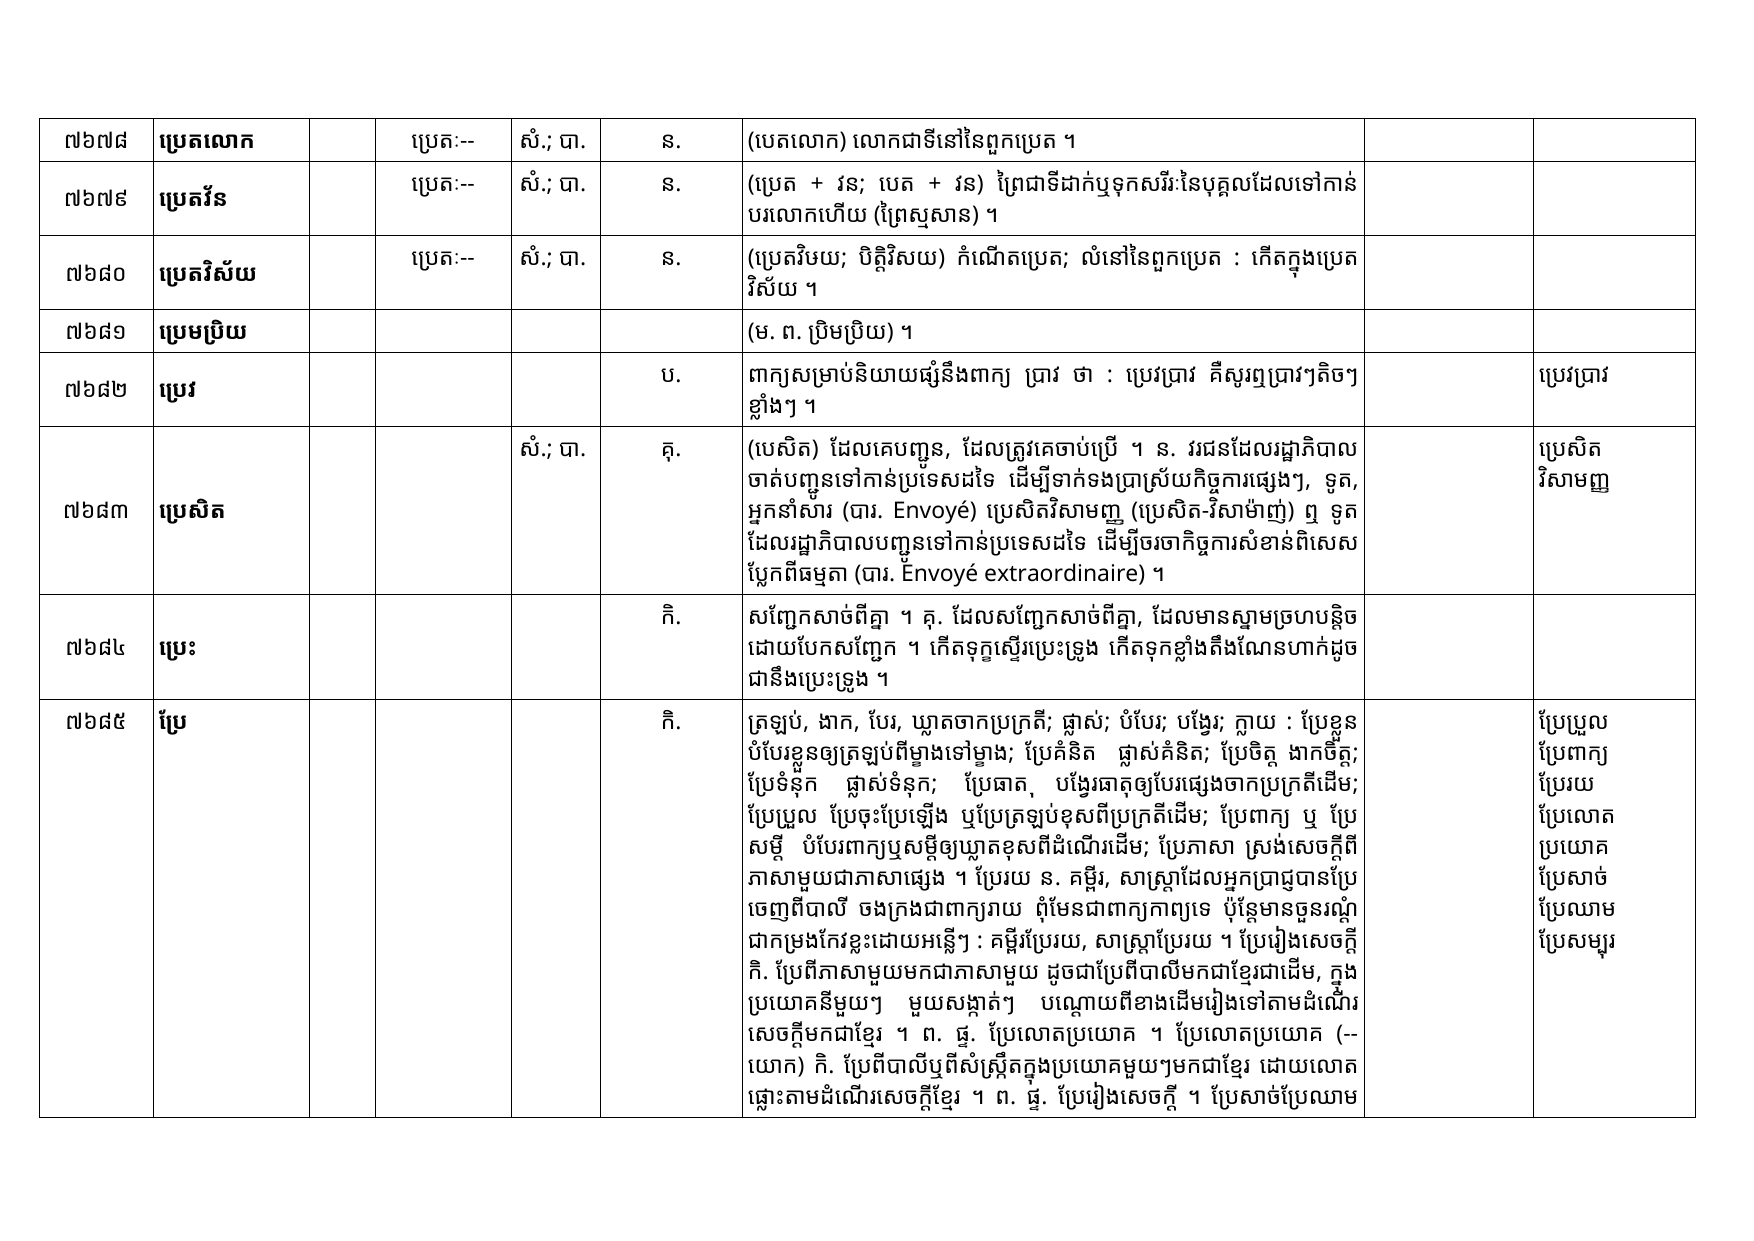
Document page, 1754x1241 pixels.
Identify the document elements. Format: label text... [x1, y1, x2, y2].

table_cell [512, 310, 600, 352]
table_cell [1534, 310, 1695, 352]
table_cell ៧៦៨១ [40, 310, 153, 352]
table_cell [376, 353, 511, 426]
table_cell [310, 119, 375, 161]
table_cell សំ.; បា. [512, 427, 600, 594]
table_cell [1365, 700, 1533, 1117]
table_cell គុ. [601, 427, 742, 594]
table_cell ប្រេវ [154, 353, 309, 426]
table_cell (បេសិត) ដែល​គេ​បញ្ជូន, ដែល​ត្រូវ​គេ​ចាប់​ប្រើ ។ ន. វរ​ជន​ដែល​រដ្ឋាភិបាល​ចាត់​បញ្ជូន​ទៅ​កាន់​ប្រទេស​ដទៃ ដើម្បី​ទាក់ទង​ប្រាស្រ័យ​កិច្ចការ​ផ្សេង​ៗ, ទូត, អ្នក​នាំ​សារ (បារ. Envoyé) ប្រេសិត​វិសាមញ្ញ (ប្រេសិត-វិសាម៉ាញ់) ឮ ទូត​ដែល​រដ្ឋាភិបាល​បញ្ជូន​ទៅ​កាន់​ប្រទេស​ដទៃ ដើម្បី​ចរចា​កិច្ចការ​សំខាន់​ពិសេស​ប្លែក​ពី​ធម្មតា (បារ. Envoyé extraordinaire) ។ [743, 427, 1364, 594]
table_cell [310, 310, 375, 352]
table_cell ៧៦៧៨ [40, 119, 153, 161]
table_cell [1365, 310, 1533, 352]
table_cell [376, 595, 511, 699]
table_cell (ម. ព. ប្រិមប្រិយ) ។ [743, 310, 1364, 352]
table_cell [310, 700, 375, 1117]
table_cell ៧៦៨៥ [40, 700, 153, 1117]
table_cell ប្រេះ [154, 595, 309, 699]
table_cell (បេត​លោក) លោក​ជា​ទី​នៅ​នៃ​ពួក​ប្រេត ។ [743, 119, 1364, 161]
table_cell ប្រេសិត [154, 427, 309, 594]
table_cell ៧៦៧៩ [40, 162, 153, 235]
table_cell [376, 310, 511, 352]
table_cell ពាក្យ​សម្រាប់​និយាយ​ផ្សំ​នឹង​ពាក្យ ប្រាវ ថា : ប្រេវប្រាវ គឺ​សូរ​ឮ​ប្រាវ​ៗ​តិច​ៗ​ខ្លាំង​ៗ ។ [743, 353, 1364, 426]
table_cell ប្រេត​វ័ន [154, 162, 309, 235]
table_cell [310, 595, 375, 699]
table_cell ប្រេតៈ-- [376, 162, 511, 235]
table_cell ន. [601, 236, 742, 309]
table_cell សំ.; បា. [512, 236, 600, 309]
table_cell ត្រឡប់, ងាក, បែរ, ឃ្លាត​ចាក​ប្រក្រតី; ផ្លាស់; បំបែរ; បង្វែរ; ក្លាយ : ប្រែ​ខ្លួន បំបែរ​ខ្លួន​ឲ្យ​ត្រឡប់​ពី​ម្ខាង​ទៅ​ម្ខាង; ប្រែ​គំនិត​ ផ្លាស់​គំនិត; ប្រែ​ចិត្ត ងាក​ចិត្ត; ប្រែ​ទំនុក ផ្លាស់​ទំនុក; ប្រែ​ធាតុ បង្វែរ​ធាតុ​ឲ្យ​បែរ​ផ្សេង​ចាក​ប្រក្រតី​ដើម; ប្រែប្រួល ប្រែ​ចុះ​ប្រែ​ឡើង ឬ​ប្រែ​ត្រឡប់​ខុស​ពី​ប្រក្រតី​ដើម; ប្រែ​ពាក្យ ឬ ប្រែ​សម្ដី បំបែរ​ពាក្យ​ឬ​សម្ដី​ឲ្យ​ឃ្លាត​ខុស​ពី​ដំណើរ​ដើម; ប្រែ​ភាសា ស្រង់​សេចក្ដី​ពី​ភាសា​មួយ​ជា​ភាសា​ផ្សេង ។ ប្រែរយ ន. គម្ពីរ, សាស្ត្រា​ដែល​អ្នក​ប្រាជ្ញ​បាន​ប្រែ​ចេញ​ពី​បាលី ចង​ក្រង​ជា​ពាក្យ​រាយ ពុំ​មែន​ជា​ពាក្យ​កាព្យ​ទេ ប៉ុន្តែ​មាន​ចួន​រណ្ដំ​ជា​កម្រង​កែវ​ខ្លះ​ដោយ​អន្លើ​ៗ : គម្ពីរ​ប្រែរយ, សាស្ត្រា​ប្រែរយ ។ ប្រែ​រៀង​សេចក្ដី កិ. ប្រែ​ពី​ភាសា​មួយ​មក​ជា​ភាសា​មួយ ដូច​ជា​ប្រែ​ពី​បាលី​មក​ជា​ខ្មែរ​ជាដើម, ក្នុង​ប្រយោគ​នីមួយ​ៗ មួយ​សង្កាត់​ៗ បណ្ដោយ​ពី​ខាង​ដើម​រៀង​ទៅ​តាម​ដំណើរ​សេចក្ដី​មក​ជា​ខ្មែរ ។ ព. ផ្ទ. ប្រែ​លោត​ប្រយោគ ។ ប្រែ​លោត​ប្រយោគ (--យោក) កិ. ប្រែ​ពី​បាលី​ឬ​ពី​សំស្ក្រឹត​ក្នុង​ប្រយោគ​មួយ​ៗ​មក​ជា​ខ្មែរ ដោយ​លោត​ផ្លោះ​តាម​ដំណើរ​សេចក្ដី​ខ្មែរ ។ ព. ផ្ទ. ប្រែ​រៀង​សេចក្ដី ។ ប្រែ​សាច់​ប្រែ​ឈាម [743, 700, 1364, 1117]
table_cell ៧៦៨៤ [40, 595, 153, 699]
table_cell ប្រេត​វិស័យ [154, 236, 309, 309]
table_cell [1365, 595, 1533, 699]
table_cell ប្រែប្រួល ប្រែ​ពាក្យ ប្រែរយ ប្រែ​លោត ប្រយោគ ប្រែ​សាច់ ប្រែ​ឈាម ប្រែ​សម្បុរ [1534, 700, 1695, 1117]
table_cell ប្រេត​លោក [154, 119, 309, 161]
table_cell ប្រេមប្រិយ [154, 310, 309, 352]
table_cell [1534, 119, 1695, 161]
table_cell [512, 353, 600, 426]
table_cell [310, 162, 375, 235]
table_cell [601, 310, 742, 352]
table_cell ប. [601, 353, 742, 426]
table_cell [1534, 162, 1695, 235]
table_cell [1534, 595, 1695, 699]
table_cell [1365, 236, 1533, 309]
table_cell សញ្ជែក​សាច់​ពី​គ្នា ។ គុ. ដែល​សញ្ជែក​សាច់​ពី​គ្នា, ដែល​មាន​ស្នាម​ច្រហ​បន្តិច​ដោយ​បែក​សញ្ជែក ។ កើត​ទុក្ខ​ស្ទើរ​ប្រេះ​ទ្រូង កើត​ទុក​ខ្លាំង​តឹង​ណែន​ហាក់​ដូច​ជា​នឹង​ប្រេះ​ទ្រូង ។ [743, 595, 1364, 699]
table_cell កិ. [601, 595, 742, 699]
table_cell [1365, 162, 1533, 235]
table_cell [512, 595, 600, 699]
table_cell ប្រែ [154, 700, 309, 1117]
table_cell កិ. [601, 700, 742, 1117]
table_cell [310, 427, 375, 594]
table_cell [1365, 353, 1533, 426]
table_cell សំ.; បា. [512, 162, 600, 235]
table_cell ៧៦៨៣ [40, 427, 153, 594]
table_cell [376, 427, 511, 594]
table_cell ប្រេតៈ-- [376, 236, 511, 309]
table_cell [1534, 236, 1695, 309]
table_cell ៧៦៨០ [40, 236, 153, 309]
table_cell ប្រេសិត វិសាមញ្ញ [1534, 427, 1695, 594]
table_cell [1365, 119, 1533, 161]
table_cell (ប្រេតវិឞយ; បិត្តិវិសយ) កំណើត​ប្រេត; លំនៅ​នៃ​ពួក​ប្រេត : កើត​ក្នុង​ប្រេត​វិស័យ ។ [743, 236, 1364, 309]
table_cell ប្រេតៈ-- [376, 119, 511, 161]
table_cell [310, 353, 375, 426]
table_cell [1365, 427, 1533, 594]
table_cell ន. [601, 162, 742, 235]
table_cell ប្រេវប្រាវ [1534, 353, 1695, 426]
table_cell សំ.; បា. [512, 119, 600, 161]
table_cell [376, 700, 511, 1117]
table_cell [512, 700, 600, 1117]
table_cell ន. [601, 119, 742, 161]
table_cell ៧៦៨២ [40, 353, 153, 426]
table_cell (ប្រេត + វន; បេត + វន) ព្រៃ​ជា​ទី​ដាក់​ឬ​ទុក​សរីរៈ​នៃ​បុគ្គល​ដែល​ទៅ​កាន់​បរលោក​ហើយ (ព្រៃ​ស្មសាន) ។ [743, 162, 1364, 235]
table_cell [310, 236, 375, 309]
